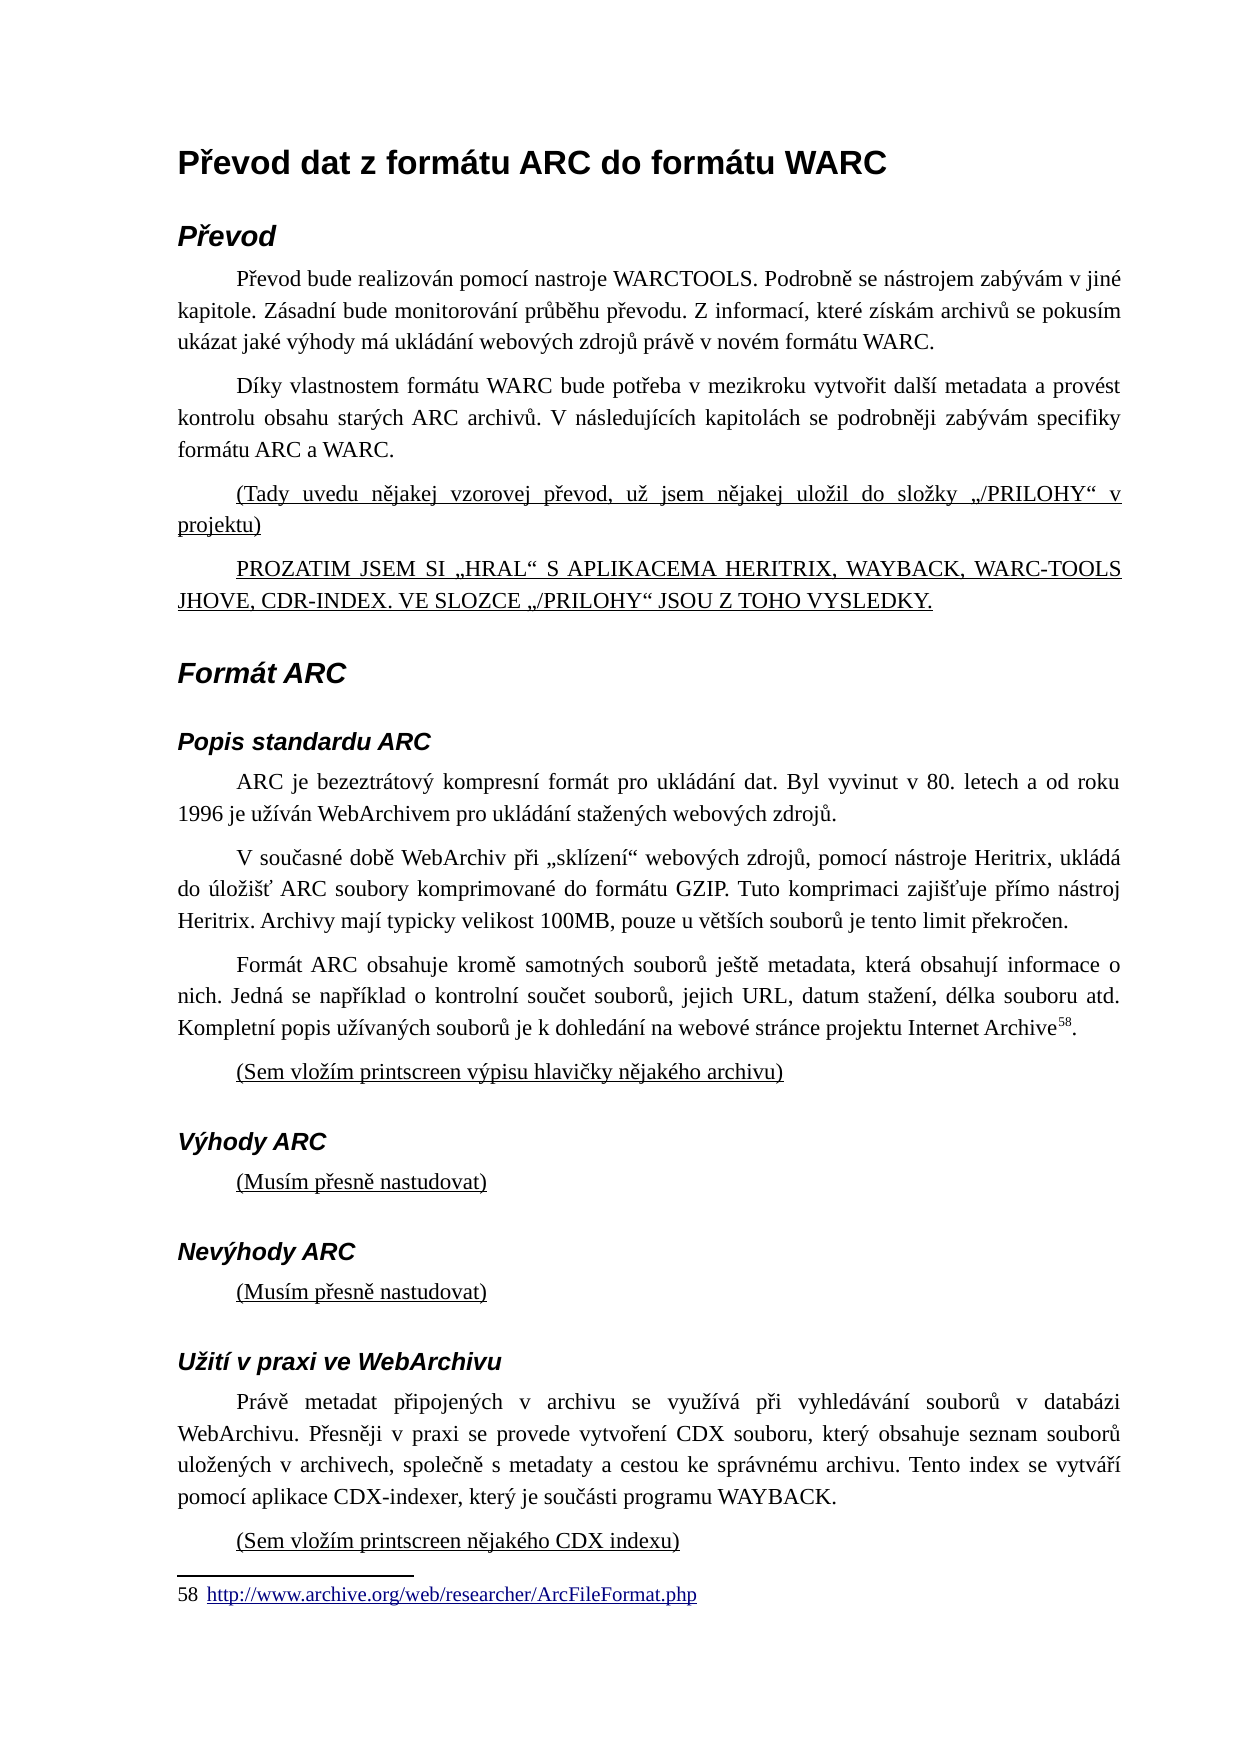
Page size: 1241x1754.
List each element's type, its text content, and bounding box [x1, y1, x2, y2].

subtitle Popis standardu ARC [177, 727, 1122, 756]
text ARC je bezeztrátový kompresní formát pro ukládání dat. Byl vyvinut v 80. letech a od roku 1996 je užíván WebArchivem pro ukládání stažených webových zdrojů. [177, 768, 1122, 826]
text Převod bude realizován pomocí nastroje WARCTOOLS. Podrobně se nástrojem zabývám v jiné kapitole. Zásadní bude monitorování průběhu převodu. Z informací, které získám archivů se pokusím ukázat jaké výhody má ukládání webových zdrojů právě v novém formátu WARC. [177, 265, 1122, 355]
text PROZATIM JSEM SI „HRAL“ S APLIKACEMA HERITRIX, WAYBACK, WARC-TOOLS JHOVE, CDR-INDEX. VE SLOZCE „/PRILOHY“ JSOU Z TOHO VYSLEDKY. [177, 555, 1122, 613]
subtitle Užití v praxi ve WebArchivu [177, 1347, 1122, 1376]
subtitle Převod dat z formátu ARC do formátu WARC [177, 143, 1122, 182]
subtitle Nevýhody ARC [177, 1237, 1122, 1266]
subtitle Převod [177, 219, 1122, 253]
subtitle Výhody ARC [177, 1127, 1122, 1156]
text (Sem vložím printscreen výpisu hlavičky nějakého archivu) [177, 1058, 1122, 1084]
text V současné době WebArchiv při „sklízení“ webových zdrojů, pomocí nástroje Heritrix, ukládá do úložišť ARC soubory komprimované do formátu GZIP. Tuto komprimaci zajišťuje přímo nástroj Heritrix. Archivy mají typicky velikost 100MB, pouze u větších souborů je tento limit překročen. [177, 844, 1122, 933]
subtitle Formát ARC [177, 656, 1122, 689]
text (Sem vložím printscreen nějakého CDX indexu) [177, 1527, 1122, 1553]
text Díky vlastnostem formátu WARC bude potřeba v mezikroku vytvořit další metadata a provést kontrolu obsahu starých ARC archivů. V následujících kapitolách se podrobněji zabývám specifiky formátu ARC a WARC. [177, 372, 1122, 462]
text Formát ARC obsahuje kromě samotných souborů ještě metadata, která obsahují informace o nich. Jedná se například o kontrolní součet souborů, jejich URL, datum stažení, délka souboru atd. Kompletní popis užívaných souborů je k dohledání na webové stránce projektu Internet Archive. [177, 951, 1122, 1040]
text (Tady uvedu nějakej vzorovej převod, už jsem nějakej uložil do složky „/PRILOHY“ v projektu) [177, 480, 1122, 538]
text (Musím přesně nastudovat) [177, 1168, 1122, 1194]
text Právě metadat připojených v archivu se využívá při vyhledávání souborů v databázi WebArchivu. Přesněji v praxi se provede vytvoření CDX souboru, který obsahuje seznam souborů uložených v archivech, společně s metadaty a cestou ke správnému archivu. Tento index se vytváří pomocí aplikace CDX-indexer, který je součásti programu WAYBACK. [177, 1388, 1122, 1509]
text (Musím přesně nastudovat) [177, 1278, 1122, 1304]
text http://www.archive.org/web/researcher/ArcFileFormat.php [177, 1582, 1122, 1606]
